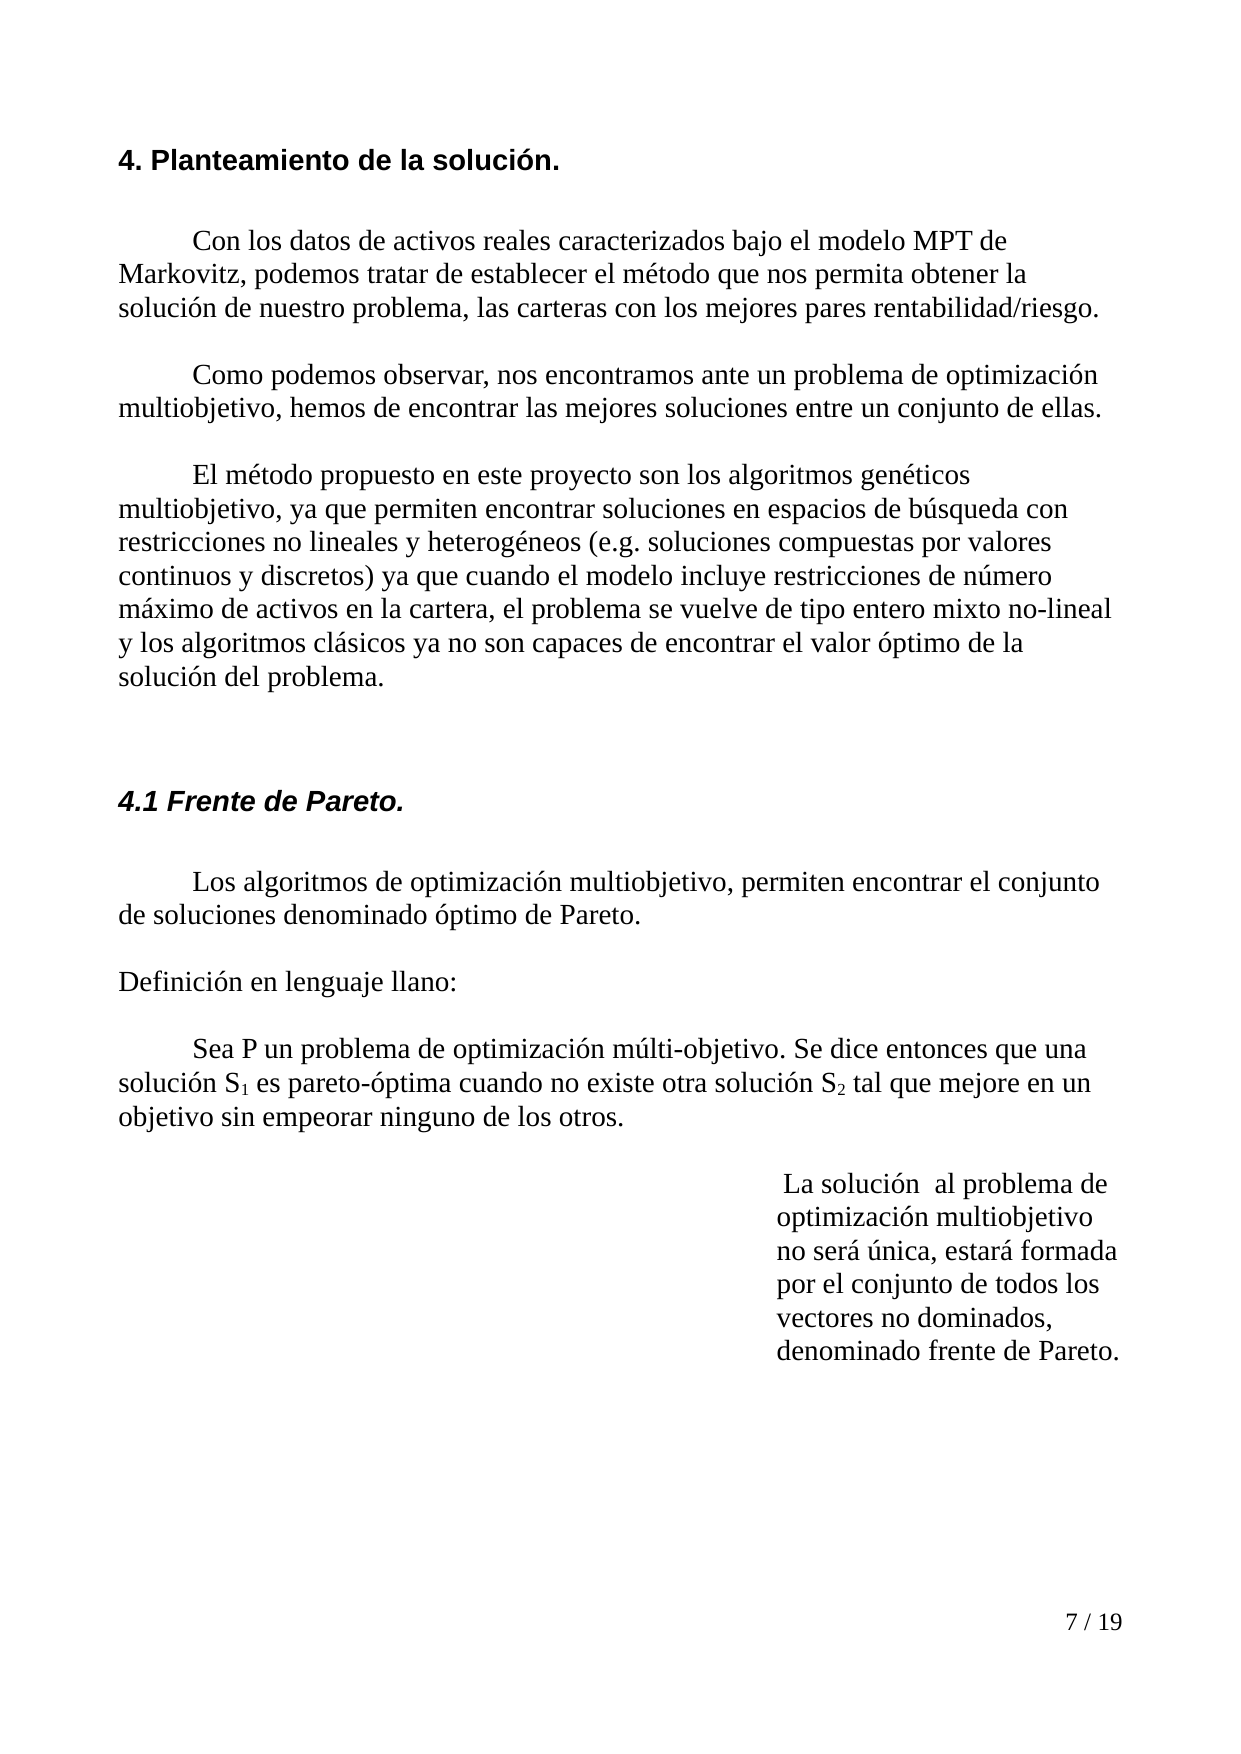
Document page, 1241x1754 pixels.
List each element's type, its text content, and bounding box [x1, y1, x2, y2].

text Definición en lenguaje llano: [118, 964, 1122, 998]
text Como podemos observar, nos encontramos ante un problema de optimización multiobjetivo, hemos de encontrar las mejores soluciones entre un conjunto de ellas. [118, 357, 1122, 424]
text El método propuesto en este proyecto son los algoritmos genéticos multiobjetivo, ya que permiten encontrar soluciones en espacios de búsqueda con restricciones no lineales y heterogéneos (e.g. soluciones compuestas por valores continuos y discretos) ya que cuando el modelo incluye restricciones de número máximo de activos en la cartera, el problema se vuelve de tipo entero mixto no-lineal y los algoritmos clásicos ya no son capaces de encontrar el valor óptimo de la solución del problema. [118, 457, 1122, 692]
subtitle 4.1 Frente de Pareto. [118, 784, 1122, 818]
text Los algoritmos de optimización multiobjetivo, permiten encontrar el conjunto de soluciones denominado óptimo de Pareto. [118, 864, 1122, 931]
text Sea P un problema de optimización múlti-objetivo. Se dice entonces que una solución S1 es pareto-óptima cuando no existe otra solución S2 tal que mejore en un objetivo sin empeorar ninguno de los otros. [118, 1032, 1122, 1132]
subtitle 4. Planteamiento de la solución. [118, 143, 1122, 177]
text La solución al problema de optimización multiobjetivo no será única, estará formada por el conjunto de todos los vectores no dominados, denominado frente de Pareto. [118, 1166, 1122, 1367]
text Con los datos de activos reales caracterizados bajo el modelo MPT de Markovitz, podemos tratar de establecer el método que nos permita obtener la solución de nuestro problema, las carteras con los mejores pares rentabilidad/riesgo. [118, 223, 1122, 323]
